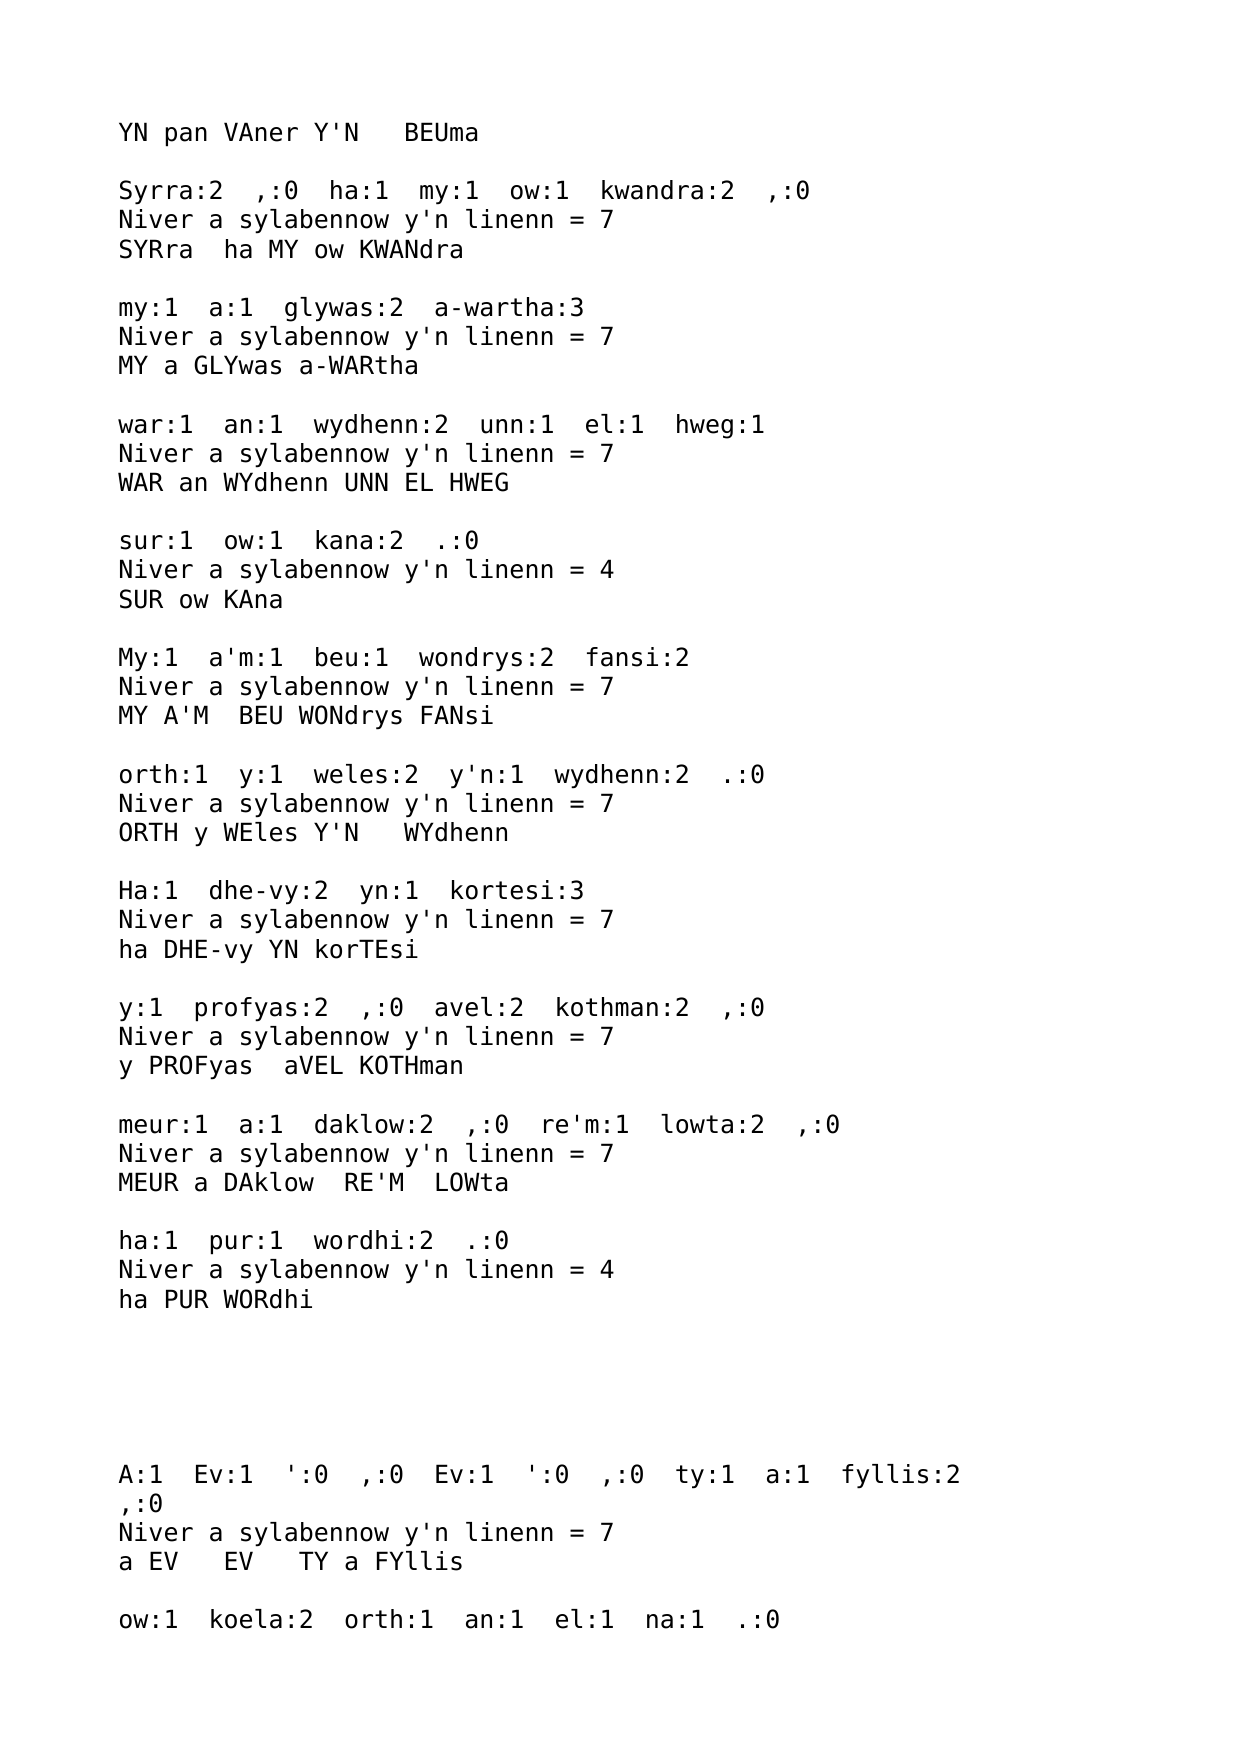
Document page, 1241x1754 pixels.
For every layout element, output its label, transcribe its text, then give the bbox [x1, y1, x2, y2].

text y:1 profyas:2 ,:0 avel:2 kothman:2 ,:0 [118, 993, 1122, 1022]
text MEUR a DAklow RE'M LOWta [118, 1168, 1122, 1197]
text a EV EV TY a FYllis [118, 1547, 1122, 1576]
text YN pan VAner Y'N BEUma [118, 118, 1122, 147]
text Niver a sylabennow y'n linenn = 7 [118, 1022, 1122, 1051]
text Niver a sylabennow y'n linenn = 7 [118, 906, 1122, 935]
text my:1 a:1 glywas:2 a-wartha:3 [118, 293, 1122, 322]
text Ha:1 dhe-vy:2 yn:1 kortesi:3 [118, 876, 1122, 906]
text SYRra ha MY ow KWANdra [118, 235, 1122, 264]
text Niver a sylabennow y'n linenn = 7 [118, 1139, 1122, 1168]
text ORTH y WEles Y'N WYdhenn [118, 818, 1122, 847]
text ow:1 koela:2 orth:1 an:1 el:1 na:1 .:0 [118, 1606, 1122, 1635]
text Syrra:2 ,:0 ha:1 my:1 ow:1 kwandra:2 ,:0 [118, 176, 1122, 206]
text SUR ow KAna [118, 585, 1122, 614]
text A:1 Ev:1 ':0 ,:0 Ev:1 ':0 ,:0 ty:1 a:1 fyllis:2 [118, 1460, 1122, 1489]
text MY a GLYwas a-WARtha [118, 351, 1122, 381]
text ha:1 pur:1 wordhi:2 .:0 [118, 1226, 1122, 1256]
text ha PUR WORdhi [118, 1285, 1122, 1314]
text sur:1 ow:1 kana:2 .:0 [118, 526, 1122, 556]
text war:1 an:1 wydhenn:2 unn:1 el:1 hweg:1 [118, 410, 1122, 439]
text ,:0 [118, 1489, 1122, 1518]
text Niver a sylabennow y'n linenn = 4 [118, 1256, 1122, 1285]
text meur:1 a:1 daklow:2 ,:0 re'm:1 lowta:2 ,:0 [118, 1110, 1122, 1139]
text WAR an WYdhenn UNN EL HWEG [118, 468, 1122, 497]
text Niver a sylabennow y'n linenn = 7 [118, 672, 1122, 701]
text My:1 a'm:1 beu:1 wondrys:2 fansi:2 [118, 643, 1122, 672]
text Niver a sylabennow y'n linenn = 7 [118, 322, 1122, 351]
text ha DHE-vy YN korTEsi [118, 935, 1122, 964]
text Niver a sylabennow y'n linenn = 7 [118, 789, 1122, 818]
text Niver a sylabennow y'n linenn = 4 [118, 556, 1122, 585]
text Niver a sylabennow y'n linenn = 7 [118, 1518, 1122, 1547]
text MY A'M BEU WONdrys FANsi [118, 701, 1122, 731]
text Niver a sylabennow y'n linenn = 7 [118, 206, 1122, 235]
text y PROFyas aVEL KOTHman [118, 1051, 1122, 1081]
text Niver a sylabennow y'n linenn = 7 [118, 439, 1122, 468]
text orth:1 y:1 weles:2 y'n:1 wydhenn:2 .:0 [118, 760, 1122, 789]
